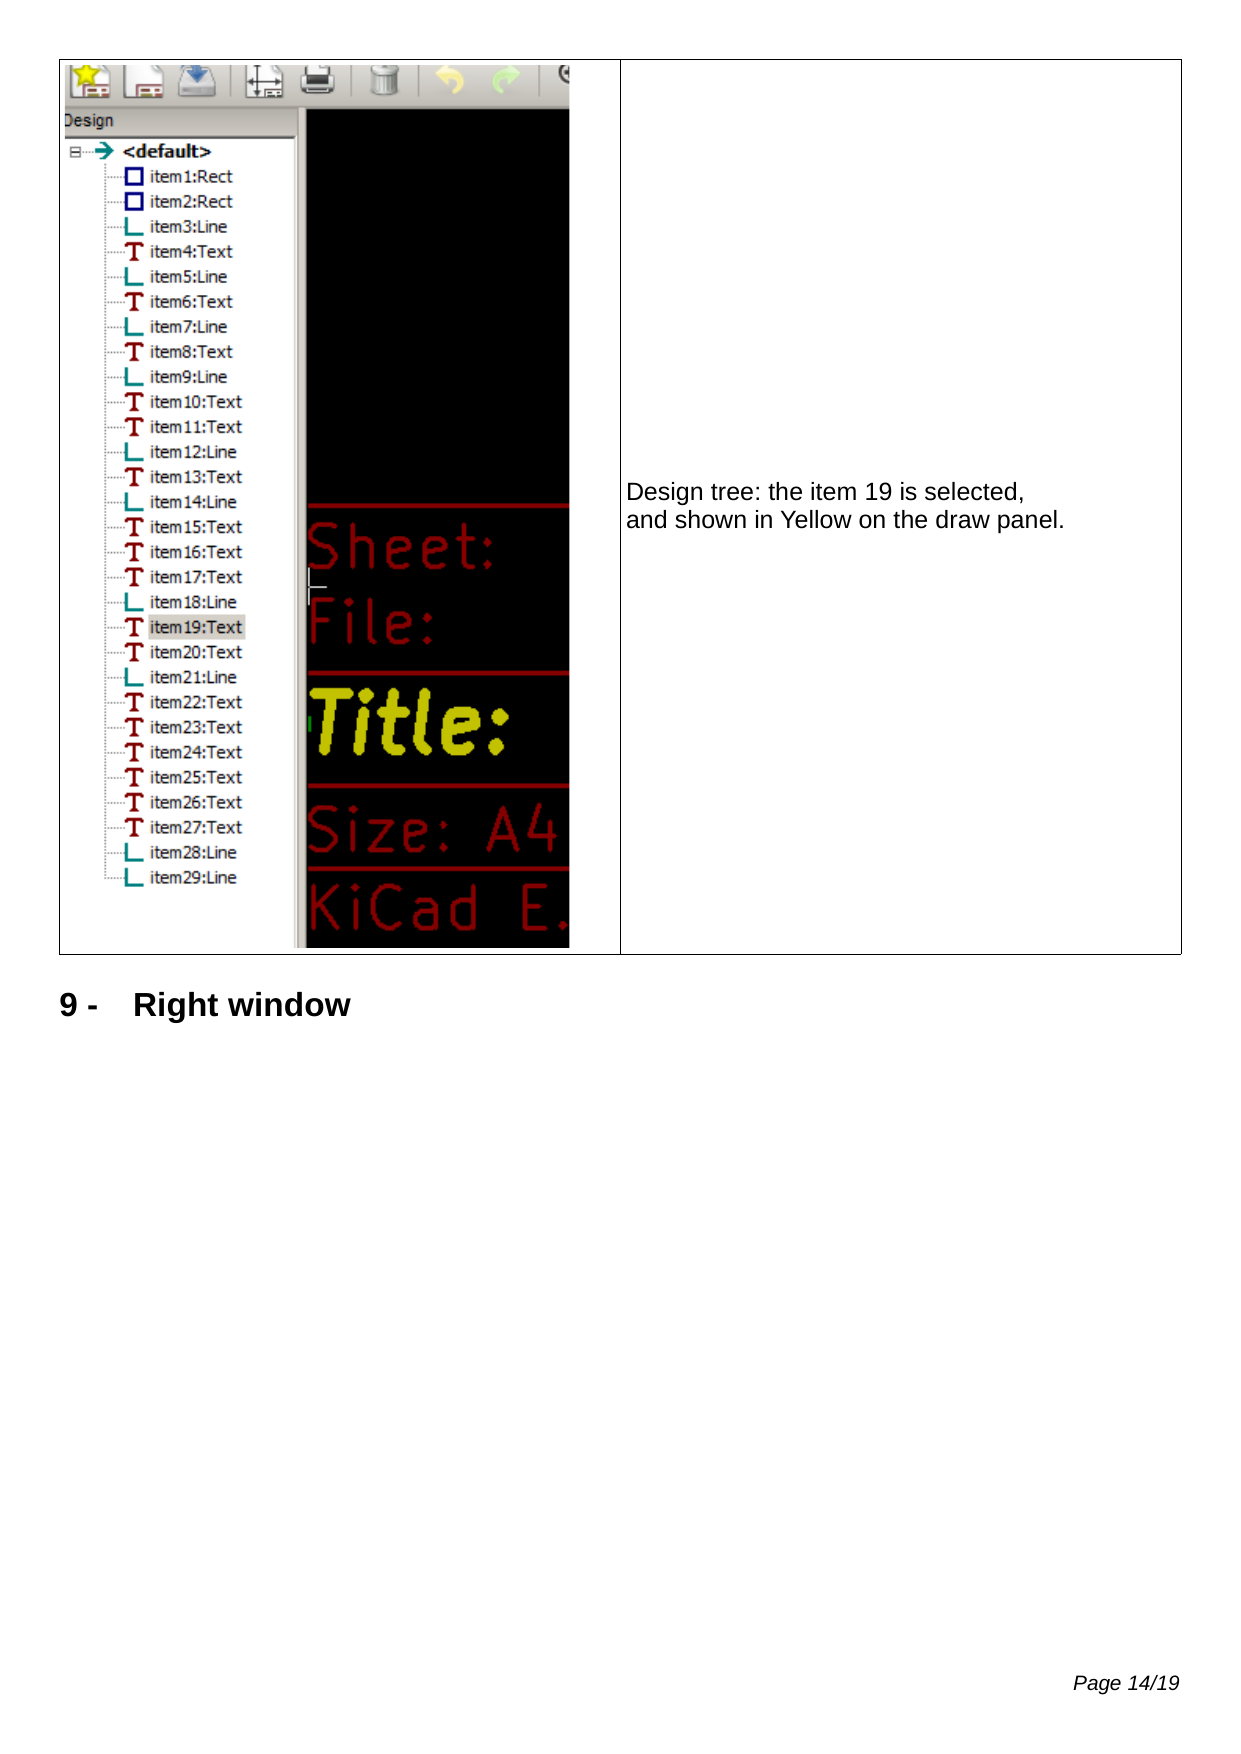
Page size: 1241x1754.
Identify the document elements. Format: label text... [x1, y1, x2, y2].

subtitle Right window [59, 985, 1181, 1023]
table_header [60, 60, 620, 953]
table_header Design tree: the item 19 is selected, and shown in Yellow on the draw panel. [621, 60, 1181, 953]
picture [64, 65, 570, 948]
